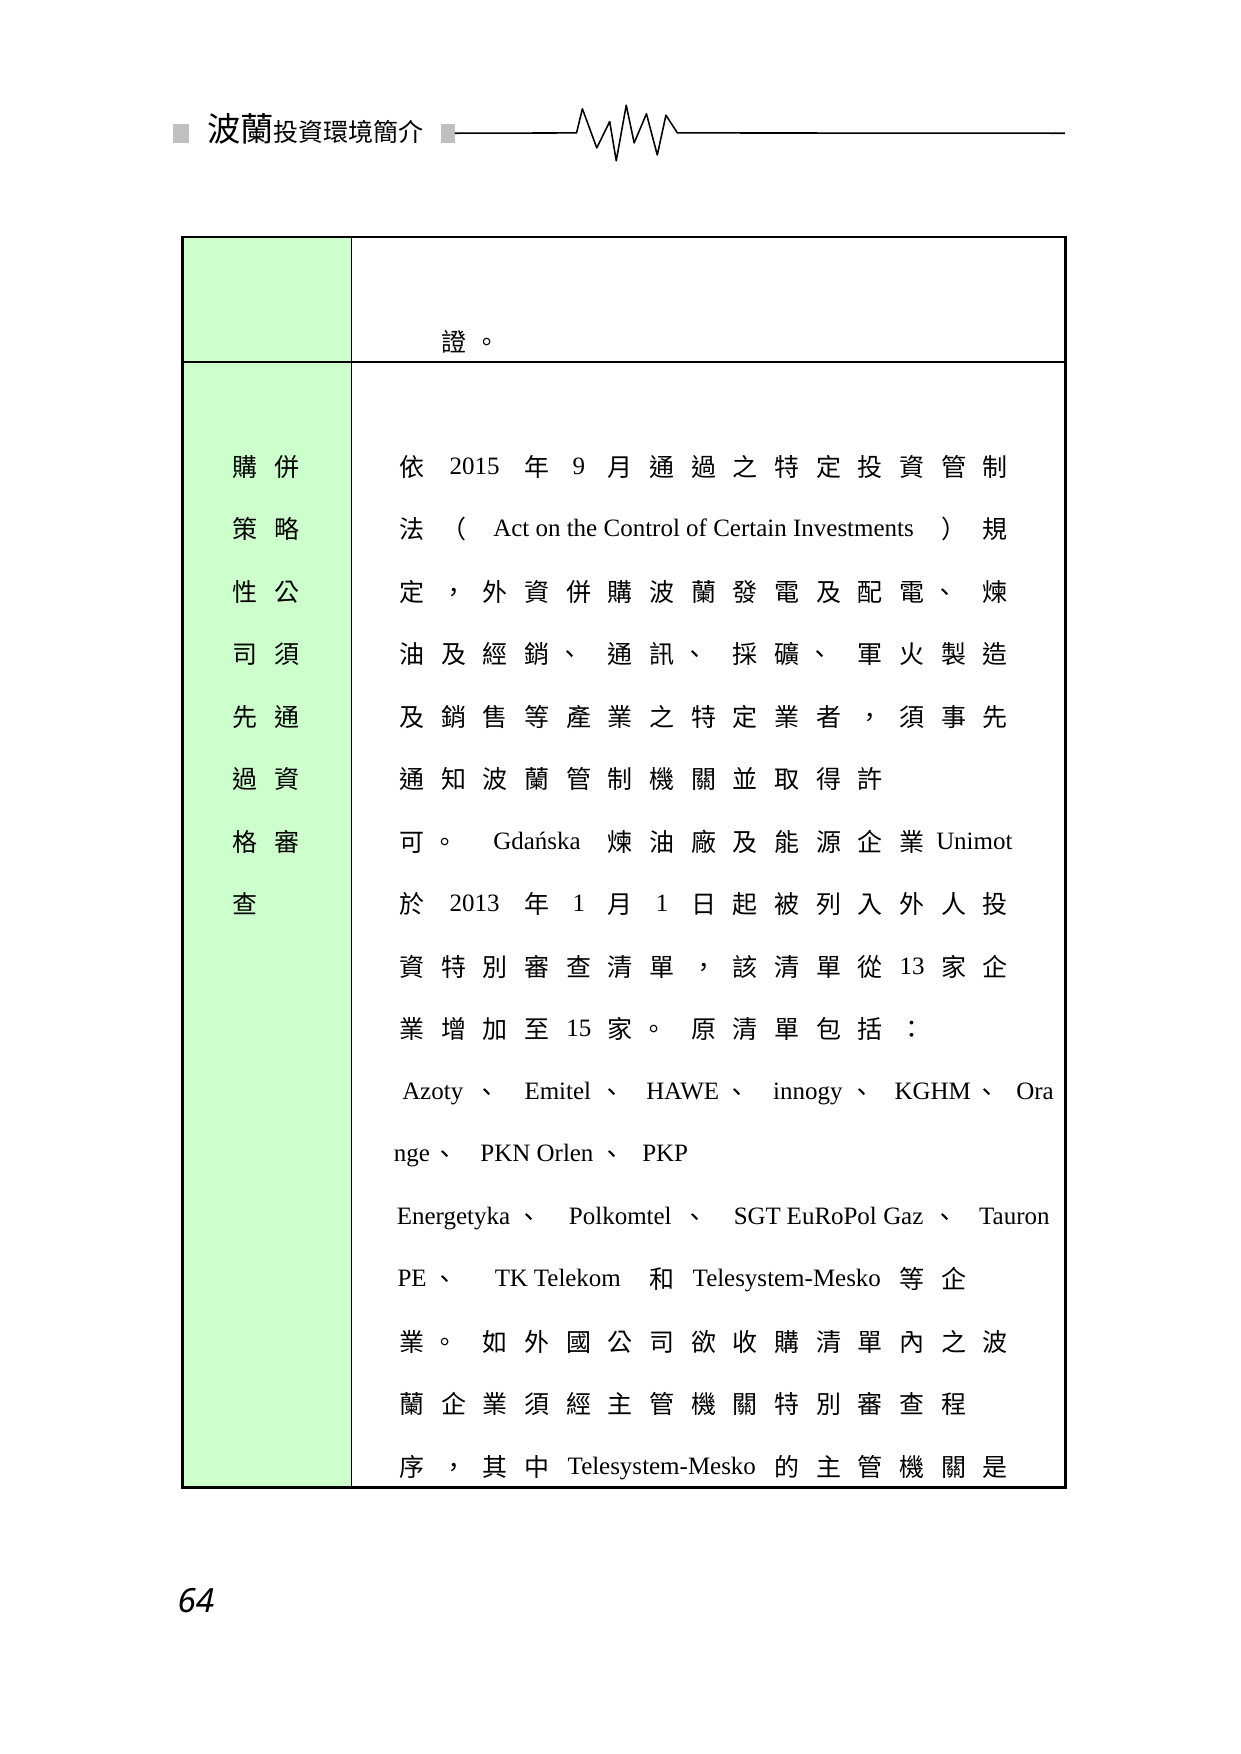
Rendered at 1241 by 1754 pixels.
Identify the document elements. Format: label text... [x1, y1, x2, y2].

table_cell 依2015年9月通過之特定投資管制法（Act on the Control of Certain Investments）規定，外資併購波蘭發電及配電、煉油及經銷、通訊、採礦、軍火製造及銷售等產業之特定業者，須事先通知波蘭管制機關並取得許可。Gdańska煉油廠及能源企業Unimot於2013年1月1日起被列入外人投資特別審查清單，該清單從13家企業增加至15家。原清單包括：Azoty、Emitel、HAWE、innogy、KGHM、Orange、PKN Orlen、PKP Energetyka、Polkomtel、SGT EuRoPol Gaz、Tauron PE、TK Telekom和Telesystem-Mesko等企業。如外國公司欲收購清單內之波蘭企業須經主管機關特別審查程序，其中Telesystem-Mesko的主管機關是 [352, 363, 1064, 1486]
table_cell 購併策略性公司須先通過資格審查 [184, 363, 351, 1486]
table_cell [184, 238, 351, 361]
table_cell 證。 [352, 238, 1064, 361]
